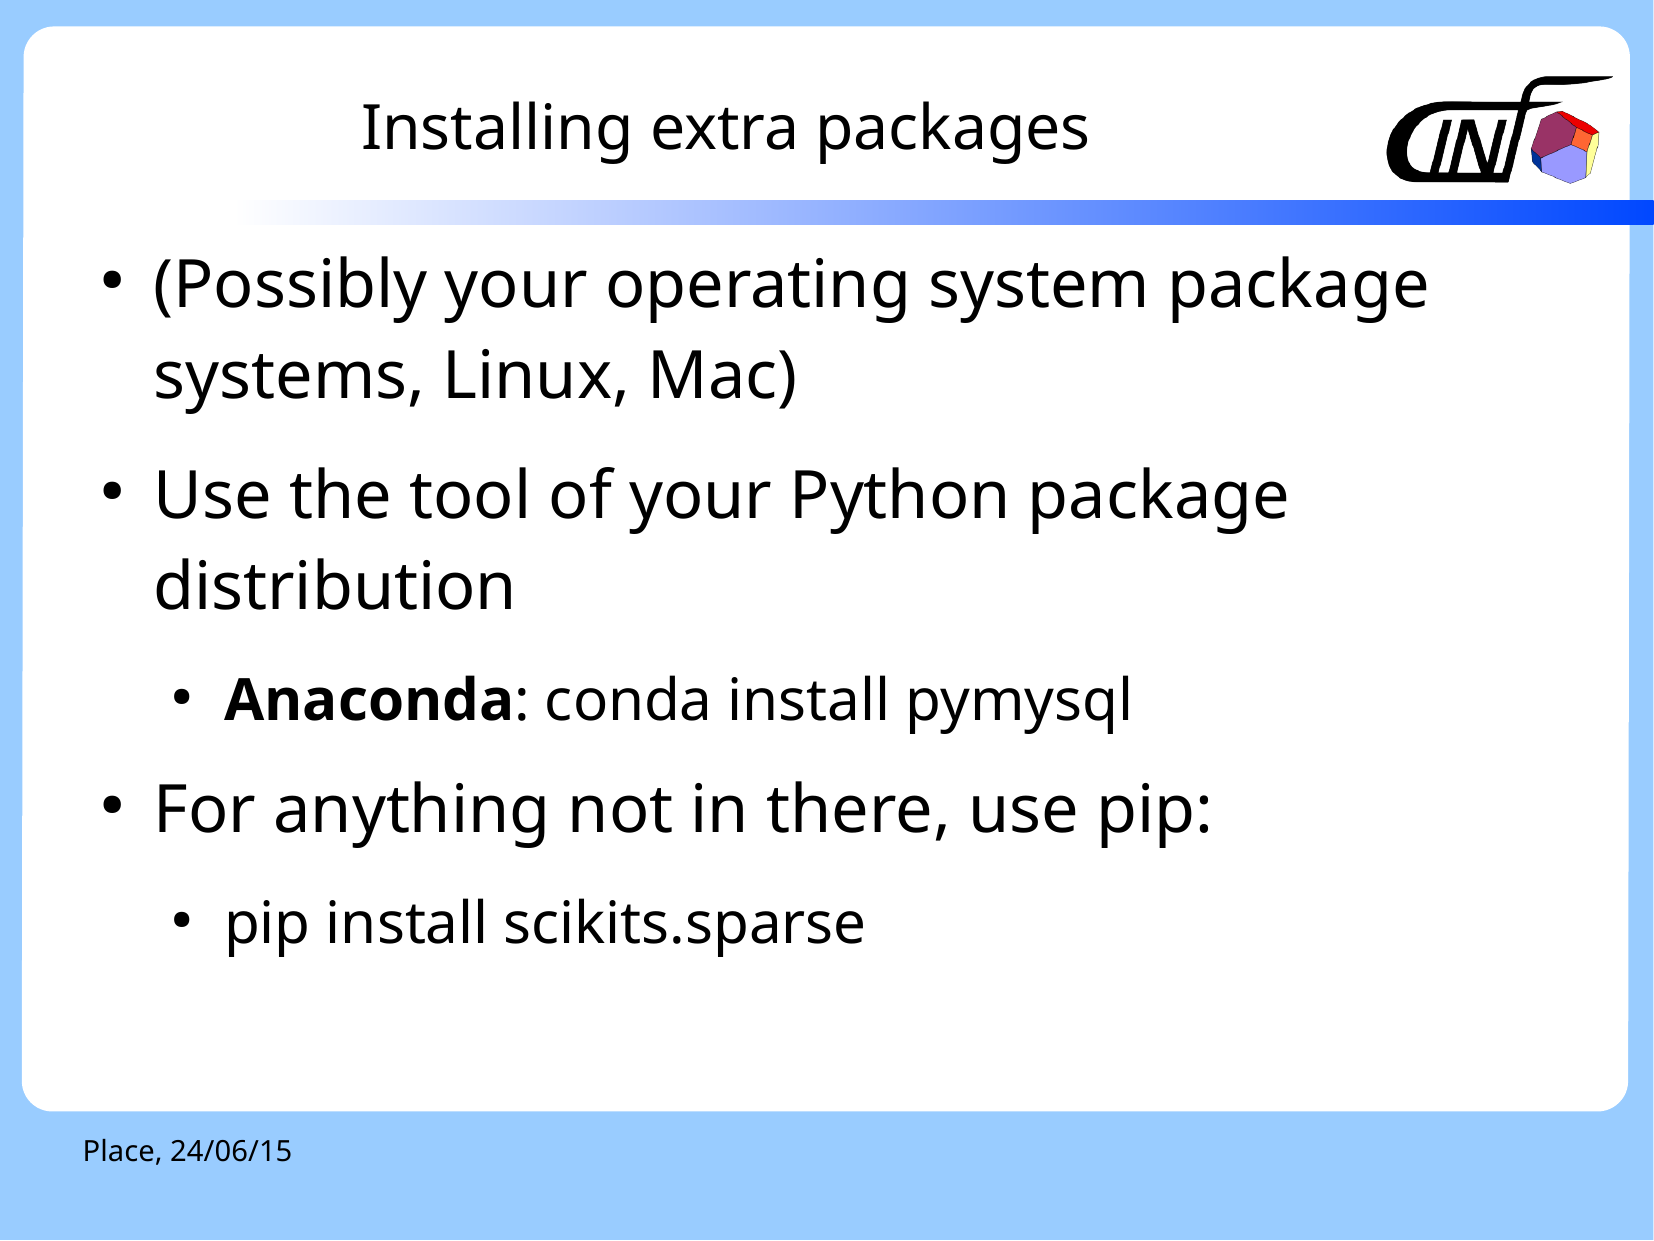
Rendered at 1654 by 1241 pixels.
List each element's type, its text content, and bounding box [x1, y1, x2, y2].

list (Possibly your operating system package systems, Linux, Mac) Use the tool of your Python package distribution Anaconda: conda install pymysql For anything not in there, use pip: pip install scikits.sparse [82, 236, 1571, 1055]
picture [1386, 76, 1613, 184]
title Installing extra packages [82, 49, 1371, 201]
